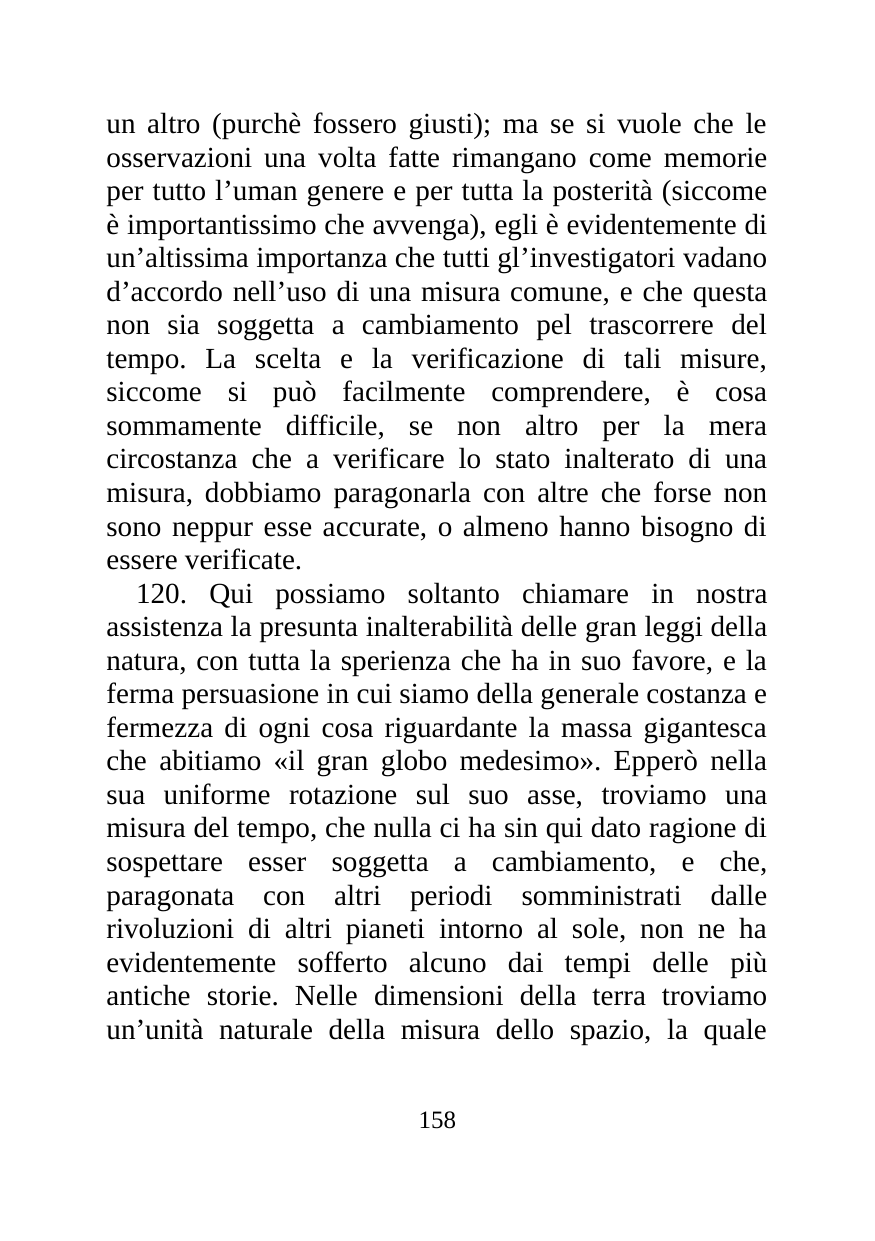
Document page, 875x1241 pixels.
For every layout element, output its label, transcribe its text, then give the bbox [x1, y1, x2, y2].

text 120. Qui possiamo soltanto chiamare in nostra assistenza la presunta inalterabilità delle gran leggi della natura, con tutta la sperienza che ha in suo favore, e la ferma persuasione in cui siamo della generale costanza e fermezza di ogni cosa riguardante la massa gigantesca che abitiamo «il gran globo medesimo». Epperò nella sua uniforme rotazione sul suo asse, troviamo una misura del tempo, che nulla ci ha sin qui dato ragione di sospettare esser soggetta a cambiamento, e che, paragonata con altri periodi somministrati dalle rivoluzioni di altri pianeti intorno al sole, non ne ha evidentemente sofferto alcuno dai tempi delle più antiche storie. Nelle dimensioni della terra troviamo un’unità naturale della misura dello spazio, la quale [106, 576, 768, 1045]
text un altro (purchè fossero giusti); ma se si vuole che le osservazioni una volta fatte rimangano come memorie per tutto l’uman genere e per tutta la posterità (siccome è importantissimo che avvenga), egli è evidentemente di un’altissima importanza che tutti gl’investigatori vadano d’accordo nell’uso di una misura comune, e che questa non sia soggetta a cambiamento pel trascorrere del tempo. La scelta e la verificazione di tali misure, siccome si può facilmente comprendere, è cosa sommamente difficile, se non altro per la mera circostanza che a verificare lo stato inalterato di una misura, dobbiamo paragonarla con altre che forse non sono neppur esse accurate, o almeno hanno bisogno di essere verificate. [106, 106, 768, 576]
